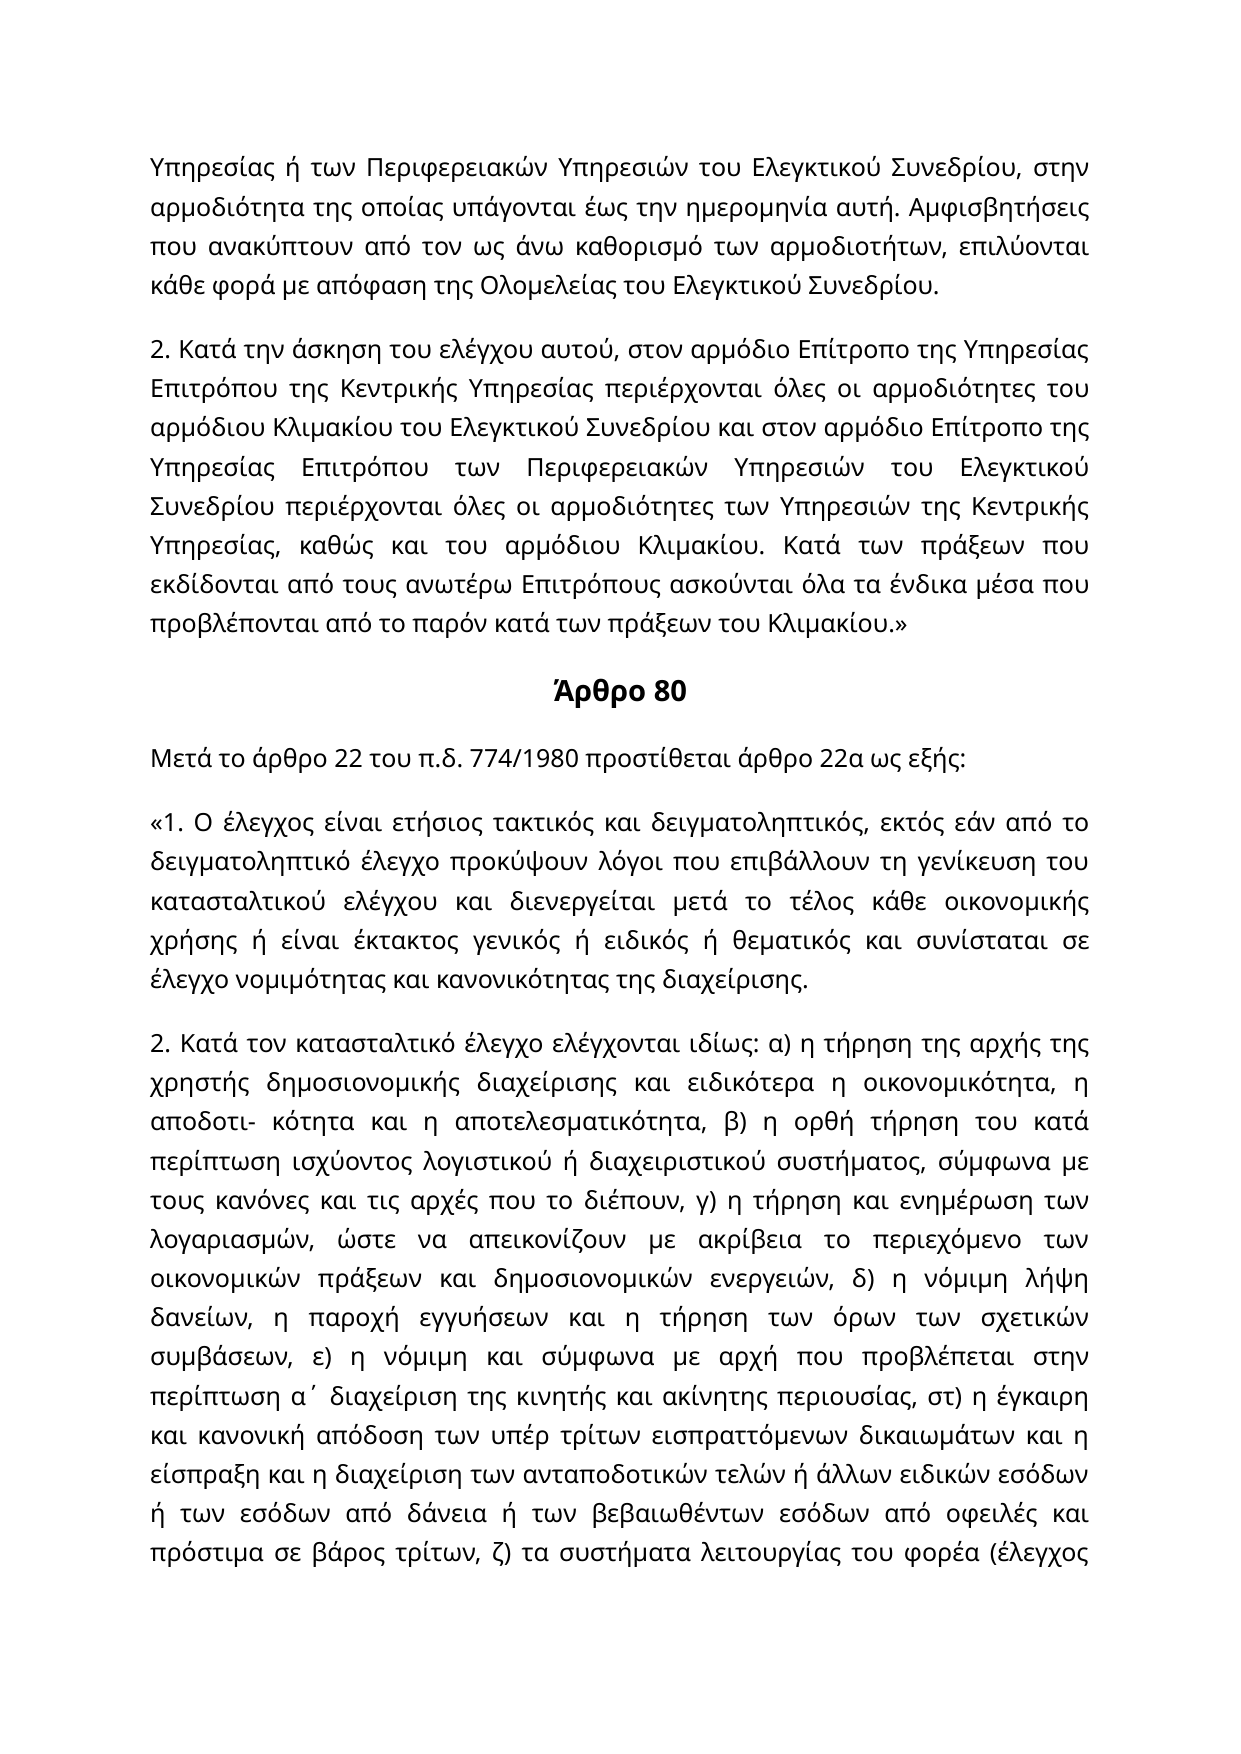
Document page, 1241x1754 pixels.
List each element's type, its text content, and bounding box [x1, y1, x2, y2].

subtitle Άρθρο 80 [150, 670, 1090, 710]
text «1. Ο έλεγχος είναι ετήσιος τακτικός και δειγματοληπτικός, εκτός εάν από το δειγματοληπτικό έλεγχο προκύψουν λόγοι που επιβάλλουν τη γενίκευση του κατασταλτικού ελέγχου και διενεργείται μετά το τέλος κάθε οικονομικής χρήσης ή είναι έκτακτος γενικός ή ειδικός ή θεματικός και συνίσταται σε έλεγχο νομιμότητας και κανονικότητας της διαχείρισης. [150, 805, 1090, 996]
text 2. Κατά την άσκηση του ελέγχου αυτού, στον αρμόδιο Επίτροπο της Υπηρεσίας Επιτρόπου της Κεντρικής Υπηρεσίας περιέρχονται όλες οι αρμοδιότητες του αρμόδιου Κλιμακίου του Ελεγκτικού Συνεδρίου και στον αρμόδιο Επίτροπο της Υπηρεσίας Επιτρόπου των Περιφερειακών Υπηρεσιών του Ελεγκτικού Συνεδρίου περιέρχονται όλες οι αρμοδιότητες των Υπηρεσιών της Κεντρικής Υπηρεσίας, καθώς και του αρμόδιου Κλιμακίου. Κατά των πράξεων που εκδίδονται από τους ανωτέρω Επιτρόπους ασκούνται όλα τα ένδικα μέσα που προβλέπονται από το παρόν κατά των πράξεων του Κλιμακίου.» [150, 332, 1090, 640]
text Μετά το άρθρο 22 του π.δ. 774/1980 προστίθεται άρθρο 22α ως εξής: [150, 741, 1090, 775]
text 2. Κατά τον κατασταλτικό έλεγχο ελέγχονται ιδίως: α) η τήρηση της αρχής της χρηστής δημοσιονομικής διαχείρισης και ειδικότερα η οικονομικότητα, η αποδοτι- κότητα και η αποτελεσματικότητα, β) η ορθή τήρηση του κατά περίπτωση ισχύοντος λογιστικού ή διαχειριστικού συστήματος, σύμφωνα με τους κανόνες και τις αρχές που το διέπουν, γ) η τήρηση και ενημέρωση των λογαριασμών, ώστε να απεικονίζουν με ακρίβεια το περιεχόμενο των οικονομικών πράξεων και δημοσιονομικών ενεργειών, δ) η νόμιμη λήψη δανείων, η παροχή εγγυήσεων και η τήρηση των όρων των σχετικών συμβάσεων, ε) η νόμιμη και σύμφωνα με αρχή που προβλέπεται στην περίπτωση α΄ διαχείριση της κινητής και ακίνητης περιουσίας, στ) η έγκαιρη και κανονική απόδοση των υπέρ τρίτων εισπραττόμενων δικαιωμάτων και η είσπραξη και η διαχείριση των ανταποδοτικών τελών ή άλλων ειδικών εσόδων ή των εσόδων από δάνεια ή των βεβαιωθέντων εσόδων από οφειλές και πρόστιμα σε βάρος τρίτων, ζ) τα συστήματα λειτουργίας του φορέα (έλεγχος [150, 1026, 1090, 1569]
text Υπηρεσίας ή των Περιφερειακών Υπηρεσιών του Ελεγκτικού Συνεδρίου, στην αρμοδιότητα της οποίας υπάγονται έως την ημερομηνία αυτή. Αμφισβητήσεις που ανακύπτουν από τον ως άνω καθορισμό των αρμοδιοτήτων, επιλύονται κάθε φορά με απόφαση της Ολομελείας του Ελεγκτικού Συνεδρίου. [150, 150, 1090, 302]
